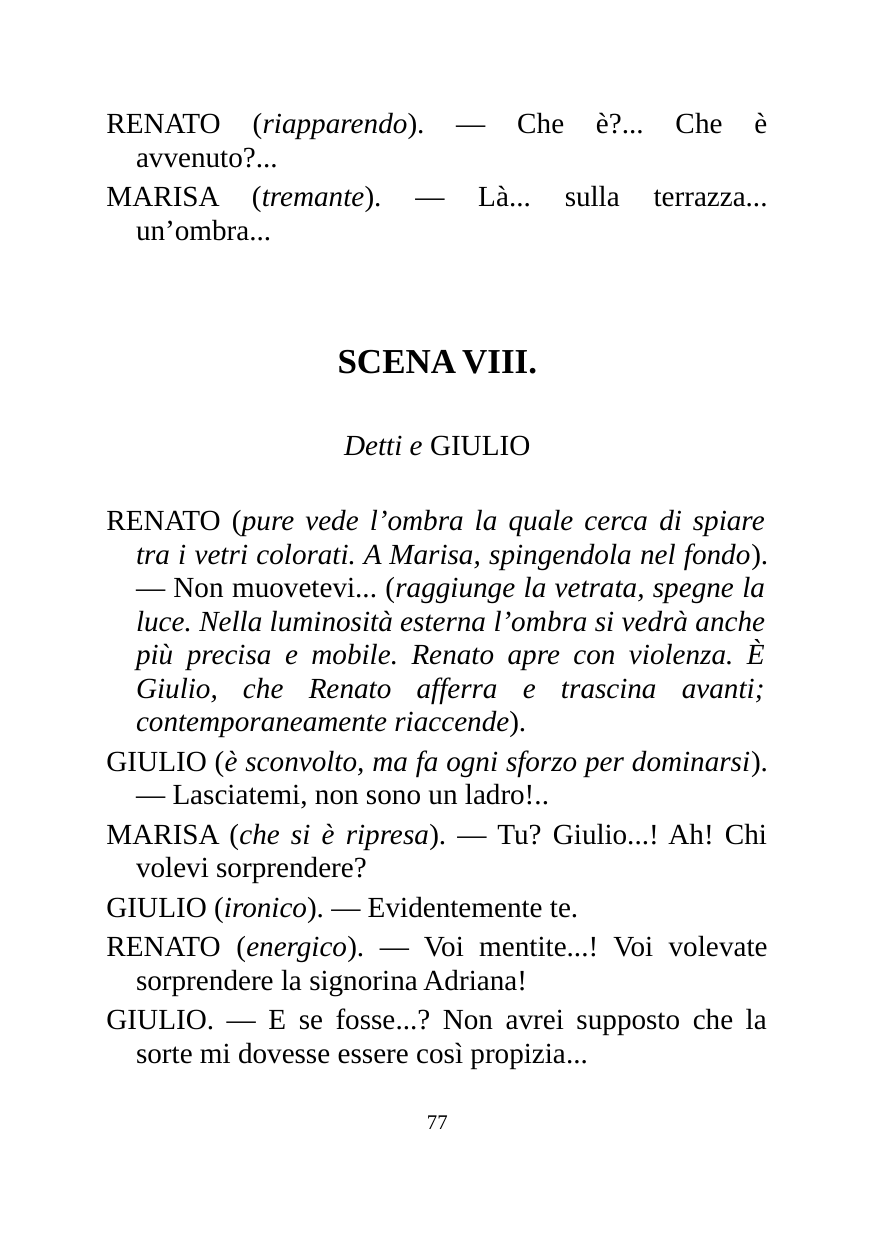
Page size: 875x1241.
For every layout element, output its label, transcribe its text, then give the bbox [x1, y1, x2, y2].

text GIULIO. — E se fosse...? Non avrei supposto che la sorte mi dovesse essere così propizia... [106, 1002, 768, 1069]
text GIULIO (ironico). — Evidentemente te. [106, 890, 768, 923]
text MARISA (che si è ripresa). — Tu? Giulio...! Ah! Chi volevi sorprendere? [106, 817, 768, 884]
text GIULIO (è sconvolto, ma fa ogni sforzo per dominarsi). — Lasciatemi, non sono un ladro!.. [106, 744, 768, 811]
subtitle SCENA VIII. [106, 341, 768, 381]
text Detti e GIULIO [106, 428, 768, 462]
text MARISA (tremante). — Là... sulla terrazza... un’ombra... [106, 179, 768, 246]
text RENATO (pure vede l’ombra la quale cerca di spiare tra i vetri colorati. A Marisa, spingendola nel fondo). — Non muovetevi... (raggiunge la vetrata, spegne la luce. Nella luminosità esterna l’ombra si vedrà anche più precisa e mobile. Renato apre con violenza. È Giulio, che Renato afferra e trascina avanti; contemporaneamente riaccende). [106, 503, 768, 738]
text RENATO (energico). — Voi mentite...! Voi volevate sorprendere la signorina Adriana! [106, 929, 768, 997]
text RENATO (riapparendo). — Che è?... Che è avvenuto?... [106, 106, 768, 173]
